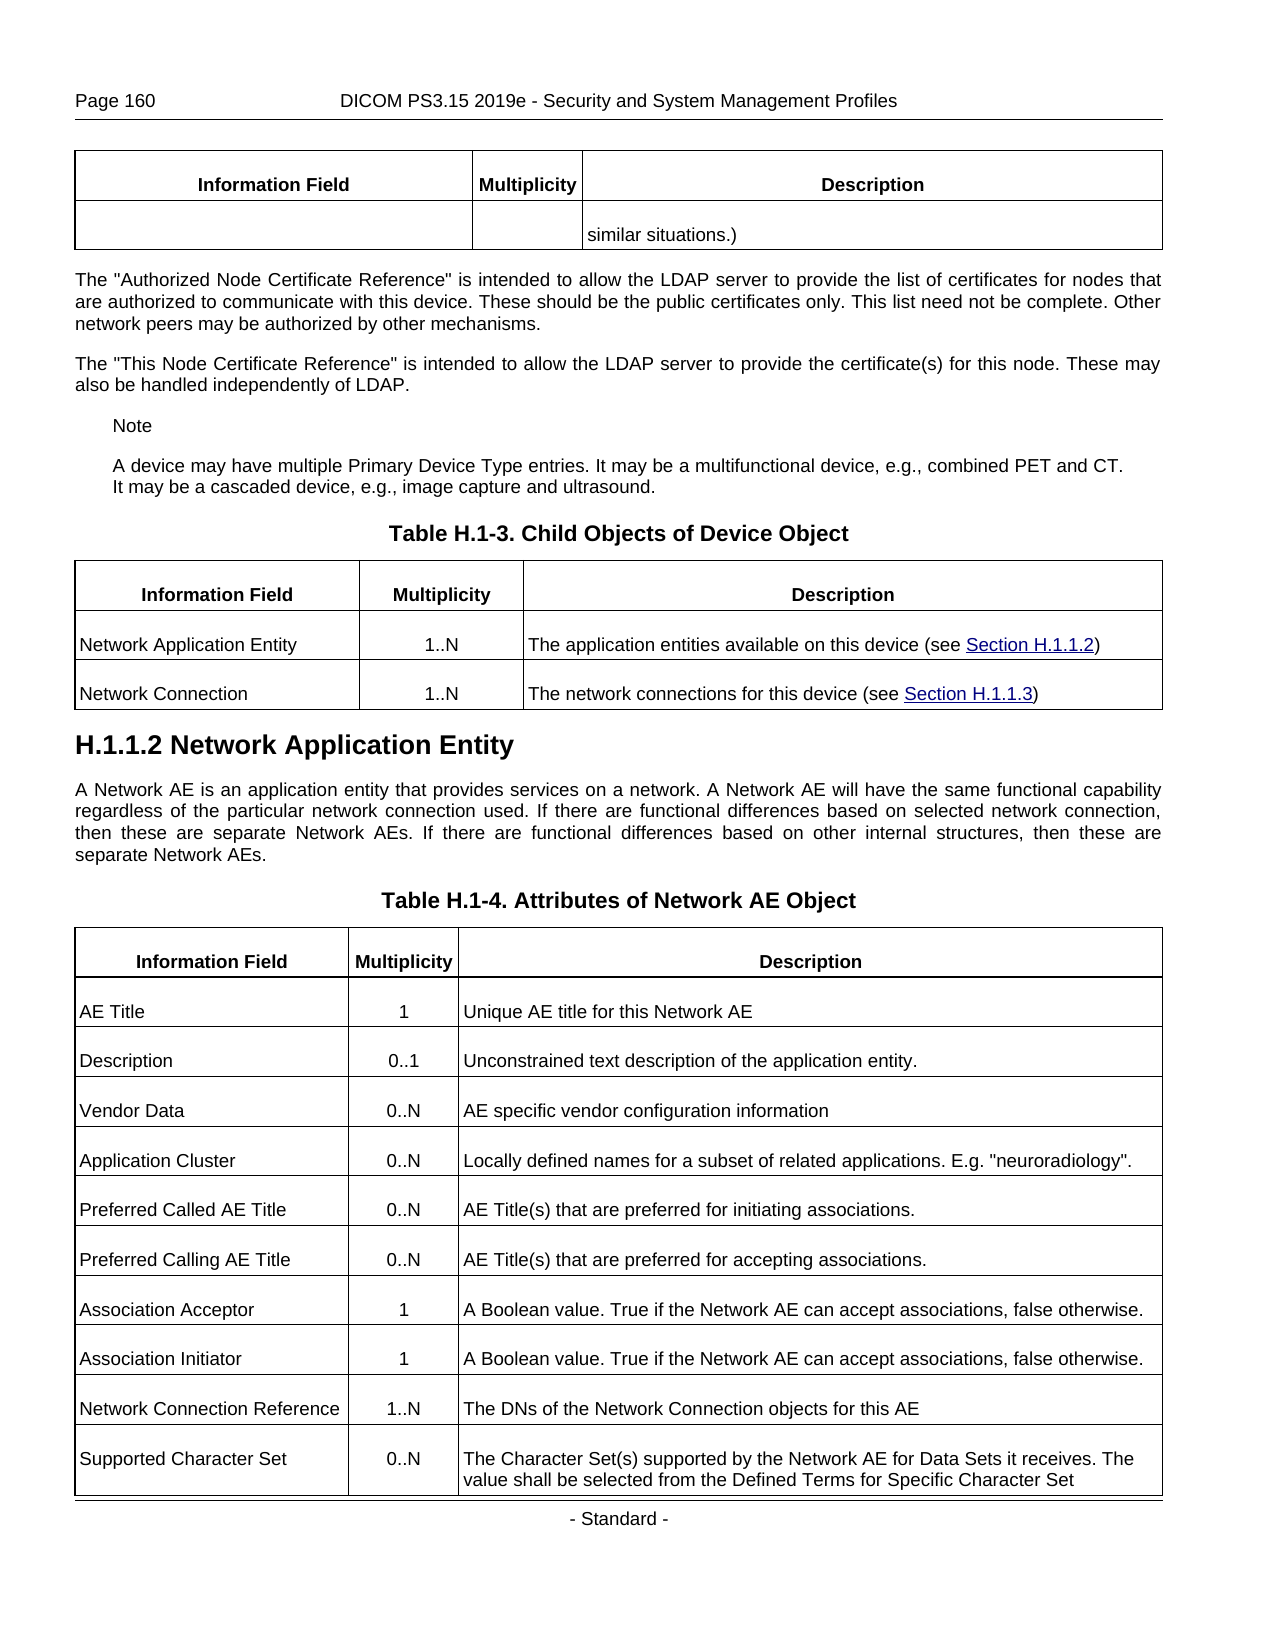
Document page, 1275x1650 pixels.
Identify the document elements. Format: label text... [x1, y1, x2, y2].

table_cell 0..N [349, 1226, 458, 1274]
text Note [112, 414, 1125, 436]
table_cell 0..N [349, 1425, 458, 1495]
table_cell Association Acceptor [76, 1276, 348, 1324]
table_cell Association Initiator [76, 1325, 348, 1374]
table_cell The network connections for this device (see Section H.1.1.3) [524, 660, 1162, 709]
table_header Information Field [76, 928, 348, 976]
table_header Multiplicity [473, 151, 582, 200]
table_cell Description [76, 1027, 348, 1076]
table_cell The application entities available on this device (see Section H.1.1.2) [524, 611, 1162, 659]
text Table H.1-4. Attributes of Network AE Object [75, 887, 1162, 913]
table_cell similar situations.) [583, 201, 1162, 249]
table_cell 1..N [360, 660, 523, 709]
text H.1.1.2 Network Application Entity [75, 729, 1162, 760]
table_header Multiplicity [349, 928, 458, 976]
table_cell Locally defined names for a subset of related applications. E.g. "neuroradiology". [459, 1127, 1162, 1175]
table_cell 0..N [349, 1176, 458, 1225]
table_cell AE Title(s) that are preferred for initiating associations. [459, 1176, 1162, 1225]
table_cell AE Title(s) that are preferred for accepting associations. [459, 1226, 1162, 1274]
text The "This Node Certificate Reference" is intended to allow the LDAP server to provide the certificate(s) for this node. These may also be handled independently of LDAP. [75, 353, 1162, 396]
table_cell 1 [349, 978, 458, 1026]
table_cell Preferred Calling AE Title [76, 1226, 348, 1274]
table_header Information Field [76, 151, 472, 200]
table_cell AE Title [76, 978, 348, 1026]
table_header Description [459, 928, 1162, 976]
text The "Authorized Node Certificate Reference" is intended to allow the LDAP server to provide the list of certificates for nodes that are authorized to communicate with this device. These should be the public certificates only. This list need not be complete. Other network peers may be authorized by other mechanisms. [75, 269, 1162, 334]
table_cell Vendor Data [76, 1077, 348, 1126]
table_cell 0..N [349, 1127, 458, 1175]
table_cell Unique AE title for this Network AE [459, 978, 1162, 1026]
table_cell The Character Set(s) supported by the Network AE for Data Sets it receives. The value shall be selected from the Defined Terms for Specific Character Set [459, 1425, 1162, 1495]
text Table H.1-3. Child Objects of Device Object [75, 520, 1162, 546]
table_header Information Field [76, 561, 359, 609]
table_header Multiplicity [360, 561, 523, 609]
table_cell Preferred Called AE Title [76, 1176, 348, 1225]
table_cell Supported Character Set [76, 1425, 348, 1495]
table_cell A Boolean value. True if the Network AE can accept associations, false otherwise. [459, 1325, 1162, 1374]
table_cell 0..N [349, 1077, 458, 1126]
table_cell Network Application Entity [76, 611, 359, 659]
table_cell 1 [349, 1325, 458, 1374]
table_cell Network Connection [76, 660, 359, 709]
table_cell Unconstrained text description of the application entity. [459, 1027, 1162, 1076]
table_cell [473, 201, 582, 249]
table_header Description [524, 561, 1162, 609]
table_header Description [583, 151, 1162, 200]
table_cell AE specific vendor configuration information [459, 1077, 1162, 1126]
table_cell 1..N [349, 1375, 458, 1424]
table_cell [76, 201, 472, 249]
text A Network AE is an application entity that provides services on a network. A Network AE will have the same functional capability regardless of the particular network connection used. If there are functional differences based on selected network connection, then these are separate Network AEs. If there are functional differences based on other internal structures, then these are separate Network AEs. [75, 779, 1162, 865]
text A device may have multiple Primary Device Type entries. It may be a multifunctional device, e.g., combined PET and CT. It may be a cascaded device, e.g., image capture and ultrasound. [112, 455, 1125, 498]
table_cell 1 [349, 1276, 458, 1324]
table_cell The DNs of the Network Connection objects for this AE [459, 1375, 1162, 1424]
table_cell 0..1 [349, 1027, 458, 1076]
table_cell Application Cluster [76, 1127, 348, 1175]
table_cell Network Connection Reference [76, 1375, 348, 1424]
table_cell A Boolean value. True if the Network AE can accept associations, false otherwise. [459, 1276, 1162, 1324]
table_cell 1..N [360, 611, 523, 659]
